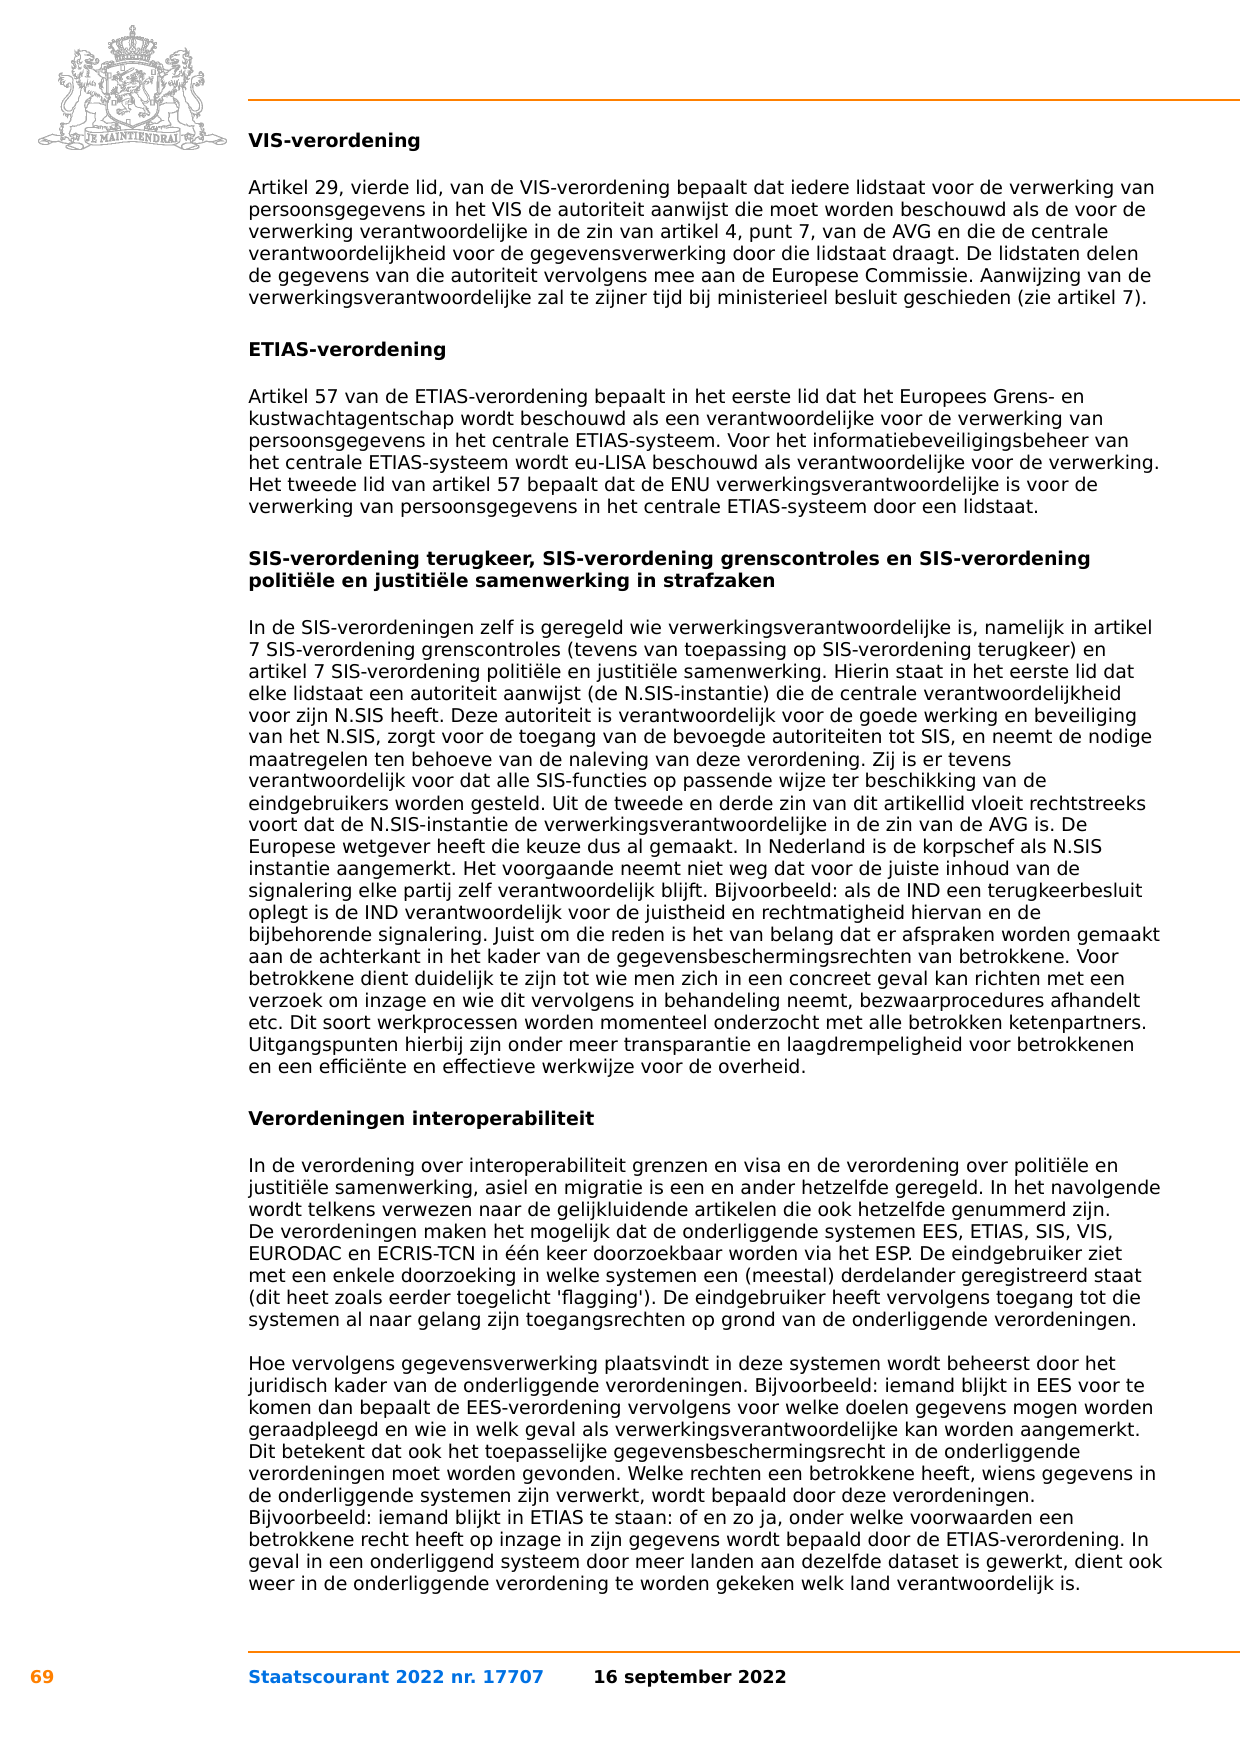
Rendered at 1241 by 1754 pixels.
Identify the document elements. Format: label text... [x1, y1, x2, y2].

subtitle VIS-verordening [248, 130, 1163, 152]
text De verordeningen maken het mogelijk dat de onderliggende systemen EES, ETIAS, SIS, VIS, EURODAC en ECRIS-TCN in één keer doorzoekbaar worden via het ESP. De eindgebruiker ziet met een enkele doorzoeking in welke systemen een (meestal) derdelander geregistreerd staat (dit heet zoals eerder toegelicht 'flagging'). De eindgebruiker heeft vervolgens toegang tot die systemen al naar gelang zijn toegangsrechten op grond van de onderliggende verordeningen. [248, 1221, 1163, 1331]
text Hoe vervolgens gegevensverwerking plaatsvindt in deze systemen wordt beheerst door het juridisch kader van de onderliggende verordeningen. Bijvoorbeeld: iemand blijkt in EES voor te komen dan bepaalt de EES-verordening vervolgens voor welke doelen gegevens mogen worden geraadpleegd en wie in welk geval als verwerkingsverantwoordelijke kan worden aangemerkt. Dit betekent dat ook het toepasselijke gegevensbeschermingsrecht in de onderliggende verordeningen moet worden gevonden. Welke rechten een betrokkene heeft, wiens gegevens in de onderliggende systemen zijn verwerkt, wordt bepaald door deze verordeningen. Bijvoorbeeld: iemand blijkt in ETIAS te staan: of en zo ja, onder welke voorwaarden een betrokkene recht heeft op inzage in zijn gegevens wordt bepaald door de ETIAS-verordening. In geval in een onderliggend systeem door meer landen aan dezelfde dataset is gewerkt, dient ook weer in de onderliggende verordening te worden gekeken welk land verantwoordelijk is. [248, 1353, 1163, 1594]
text Artikel 29, vierde lid, van de VIS-verordening bepaalt dat iedere lidstaat voor de verwerking van persoonsgegevens in het VIS de autoriteit aanwijst die moet worden beschouwd als de voor de verwerking verantwoordelijke in de zin van artikel 4, punt 7, van de AVG en die de centrale verantwoordelijkheid voor de gegevensverwerking door die lidstaat draagt. De lidstaten delen de gegevens van die autoriteit vervolgens mee aan de Europese Commissie. Aanwijzing van de verwerkingsverantwoordelijke zal te zijner tijd bij ministerieel besluit geschieden (zie artikel 7). [248, 177, 1163, 309]
picture [38, 25, 227, 150]
text In de SIS-verordeningen zelf is geregeld wie verwerkingsverantwoordelijke is, namelijk in artikel 7 SIS-verordening grenscontroles (tevens van toepassing op SIS-verordening terugkeer) en artikel 7 SIS-verordening politiële en justitiële samenwerking. Hierin staat in het eerste lid dat elke lidstaat een autoriteit aanwijst (de N.SIS-instantie) die de centrale verantwoordelijkheid voor zijn N.SIS heeft. Deze autoriteit is verantwoordelijk voor de goede werking en beveiliging van het N.SIS, zorgt voor de toegang van de bevoegde autoriteiten tot SIS, en neemt de nodige maatregelen ten behoeve van de naleving van deze verordening. Zij is er tevens verantwoordelijk voor dat alle SIS-functies op passende wijze ter beschikking van de eindgebruikers worden gesteld. Uit de tweede en derde zin van dit artikellid vloeit rechtstreeks voort dat de N.SIS-instantie de verwerkingsverantwoordelijke in de zin van de AVG is. De Europese wetgever heeft die keuze dus al gemaakt. In Nederland is de korpschef als N.SIS instantie aangemerkt. Het voorgaande neemt niet weg dat voor de juiste inhoud van de signalering elke partij zelf verantwoordelijk blijft. Bijvoorbeeld: als de IND een terugkeerbesluit oplegt is de IND verantwoordelijk voor de juistheid en rechtmatigheid hiervan en de bijbehorende signalering. Juist om die reden is het van belang dat er afspraken worden gemaakt aan de achterkant in het kader van de gegevensbeschermingsrechten van betrokkene. Voor betrokkene dient duidelijk te zijn tot wie men zich in een concreet geval kan richten met een verzoek om inzage en wie dit vervolgens in behandeling neemt, bezwaarprocedures afhandelt etc. Dit soort werkprocessen worden momenteel onderzocht met alle betrokken ketenpartners. Uitgangspunten hierbij zijn onder meer transparantie en laagdrempeligheid voor betrokkenen en een efficiënte en effectieve werkwijze voor de overheid. [248, 617, 1163, 1078]
subtitle Verordeningen interoperabiliteit [248, 1108, 1163, 1130]
text In de verordening over interoperabiliteit grenzen en visa en de verordening over politiële en justitiële samenwerking, asiel en migratie is een en ander hetzelfde geregeld. In het navolgende wordt telkens verwezen naar de gelijkluidende artikelen die ook hetzelfde genummerd zijn. [248, 1155, 1163, 1221]
subtitle SIS-verordening terugkeer, SIS-verordening grenscontroles en SIS-verordening politiële en justitiële samenwerking in strafzaken [248, 548, 1163, 592]
text Artikel 57 van de ETIAS-verordening bepaalt in het eerste lid dat het Europees Grens- en kustwachtagentschap wordt beschouwd als een verantwoordelijke voor de verwerking van persoonsgegevens in het centrale ETIAS-systeem. Voor het informatiebeveiligingsbeheer van het centrale ETIAS-systeem wordt eu-LISA beschouwd als verantwoordelijke voor de verwerking. Het tweede lid van artikel 57 bepaalt dat de ENU verwerkingsverantwoordelijke is voor de verwerking van persoonsgegevens in het centrale ETIAS-systeem door een lidstaat. [248, 386, 1163, 518]
subtitle ETIAS-verordening [248, 339, 1163, 361]
